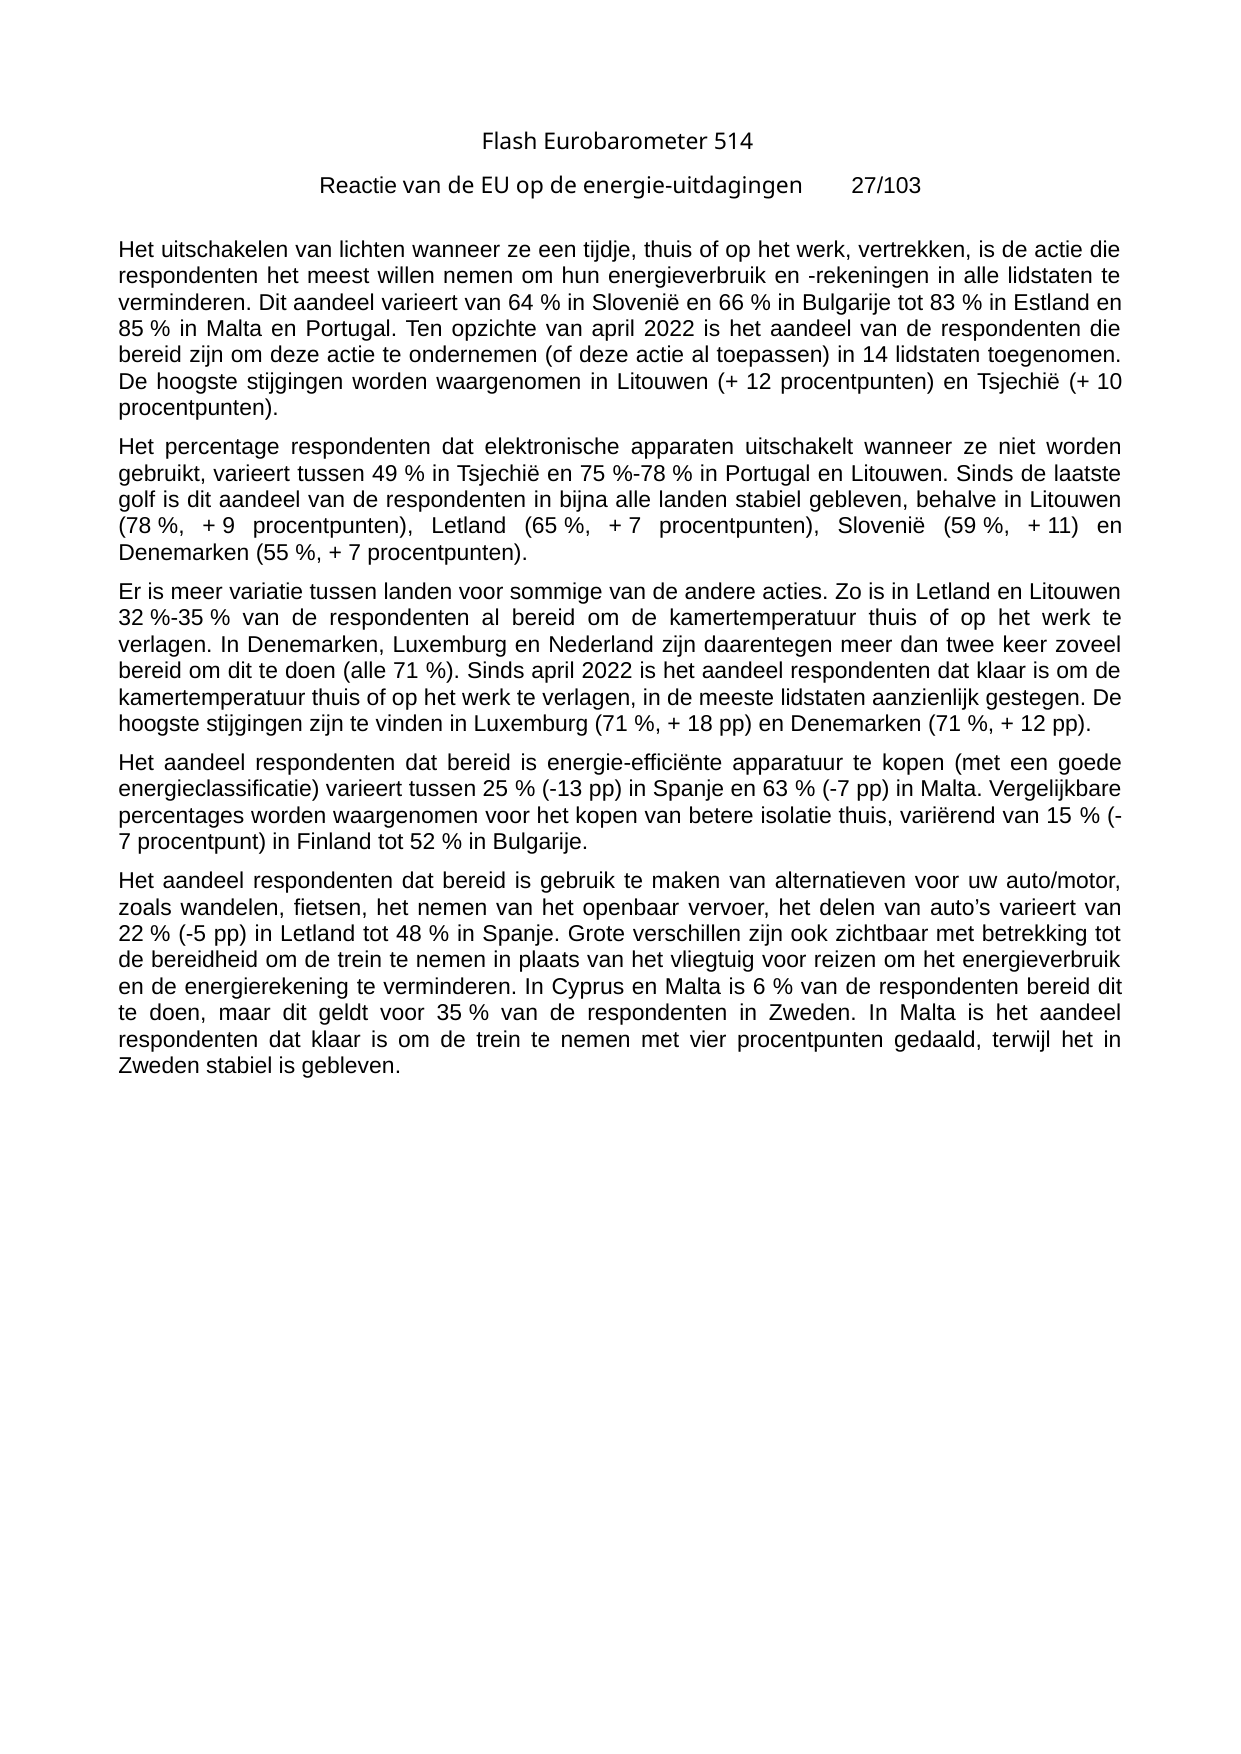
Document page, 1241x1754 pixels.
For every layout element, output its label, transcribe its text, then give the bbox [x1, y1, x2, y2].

text Het percentage respondenten dat elektronische apparaten uitschakelt wanneer ze niet worden gebruikt, varieert tussen 49 % in Tsjechië en 75 %-78 % in Portugal en Litouwen. Sinds de laatste golf is dit aandeel van de respondenten in bijna alle landen stabiel gebleven, behalve in Litouwen (78 %, + 9 procentpunten), Letland (65 %, + 7 procentpunten), Slovenië (59 %, + 11) en Denemarken (55 %, + 7 procentpunten). [118, 433, 1122, 565]
text Het aandeel respondenten dat bereid is gebruik te maken van alternatieven voor uw auto/motor, zoals wandelen, fietsen, het nemen van het openbaar vervoer, het delen van auto’s varieert van 22 % (-5 pp) in Letland tot 48 % in Spanje. Grote verschillen zijn ook zichtbaar met betrekking tot de bereidheid om de trein te nemen in plaats van het vliegtuig voor reizen om het energieverbruik en de energierekening te verminderen. In Cyprus en Malta is 6 % van de respondenten bereid dit te doen, maar dit geldt voor 35 % van de respondenten in Zweden. In Malta is het aandeel respondenten dat klaar is om de trein te nemen met vier procentpunten gedaald, terwijl het in Zweden stabiel is gebleven. [118, 867, 1122, 1078]
text Er is meer variatie tussen landen voor sommige van de andere acties. Zo is in Letland en Litouwen 32 %-35 % van de respondenten al bereid om de kamertemperatuur thuis of op het werk te verlagen. In Denemarken, Luxemburg en Nederland zijn daarentegen meer dan twee keer zoveel bereid om dit te doen (alle 71 %). Sinds april 2022 is het aandeel respondenten dat klaar is om de kamertemperatuur thuis of op het werk te verlagen, in de meeste lidstaten aanzienlijk gestegen. De hoogste stijgingen zijn te vinden in Luxemburg (71 %, + 18 pp) en Denemarken (71 %, + 12 pp). [118, 578, 1122, 736]
text Het uitschakelen van lichten wanneer ze een tijdje, thuis of op het werk, vertrekken, is de actie die respondenten het meest willen nemen om hun energieverbruik en -rekeningen in alle lidstaten te verminderen. Dit aandeel varieert van 64 % in Slovenië en 66 % in Bulgarije tot 83 % in Estland en 85 % in Malta en Portugal. Ten opzichte van april 2022 is het aandeel van de respondenten die bereid zijn om deze actie te ondernemen (of deze actie al toepassen) in 14 lidstaten toegenomen. De hoogste stijgingen worden waargenomen in Litouwen (+ 12 procentpunten) en Tsjechië (+ 10 procentpunten). [118, 236, 1122, 420]
text Het aandeel respondenten dat bereid is energie-efficiënte apparatuur te kopen (met een goede energieclassificatie) varieert tussen 25 % (-13 pp) in Spanje en 63 % (-7 pp) in Malta. Vergelijkbare percentages worden waargenomen voor het kopen van betere isolatie thuis, variërend van 15 % (-7 procentpunt) in Finland tot 52 % in Bulgarije. [118, 749, 1122, 854]
